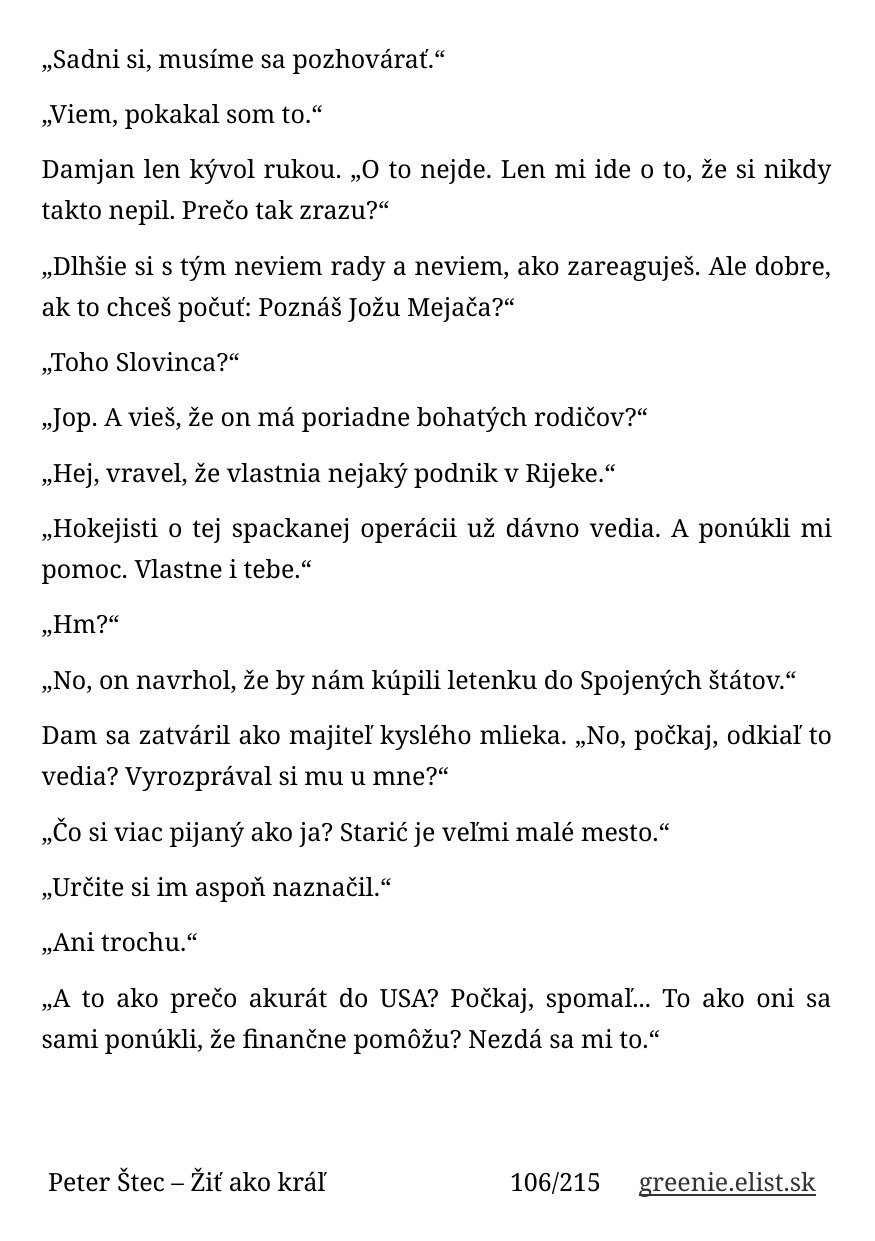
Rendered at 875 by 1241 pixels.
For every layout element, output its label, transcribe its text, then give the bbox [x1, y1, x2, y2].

text „A to ako prečo akurát do USA? Počkaj, spomaľ... To ako oni sa sami ponúkli, že finančne pomôžu? Nezdá sa mi to.“ [41, 981, 833, 1055]
text Damjan len kývol rukou. „O to nejde. Len mi ide o to, že si nikdy takto nepil. Prečo tak zrazu?“ [41, 152, 833, 227]
text „Hokejisti o tej spackanej operácii už dávno vedia. A ponúkli mi pomoc. Vlastne i tebe.“ [41, 511, 833, 586]
text „Určite si im aspoň naznačil.“ [41, 870, 833, 904]
text „Jop. A vieš, že on má poriadne bohatých rodičov?“ [41, 400, 833, 434]
text Dam sa zatváril ako majiteľ kyslého mlieka. „No, počkaj, odkiaľ to vedia? Vyrozprával si mu u mne?“ [41, 718, 833, 793]
text „Hej, vravel, že vlastnia nejaký podnik v Rijeke.“ [41, 456, 833, 489]
text „Ani trochu.“ [41, 925, 833, 959]
text „Viem, pokakal som to.“ [41, 97, 833, 131]
text „Čo si viac pijaný ako ja? Starić je veľmi malé mesto.“ [41, 814, 833, 848]
text „Sadni si, musíme sa pozhovárať.“ [41, 41, 833, 75]
text „No, on navrhol, že by nám kúpili letenku do Spojených štátov.“ [41, 663, 833, 697]
text „Hm?“ [41, 607, 833, 641]
text „Toho Slovinca?“ [41, 345, 833, 379]
text „Dlhšie si s tým neviem rady a neviem, ako zareaguješ. Ale dobre, ak to chceš počuť: Poznáš Jožu Mejača?“ [41, 248, 833, 323]
